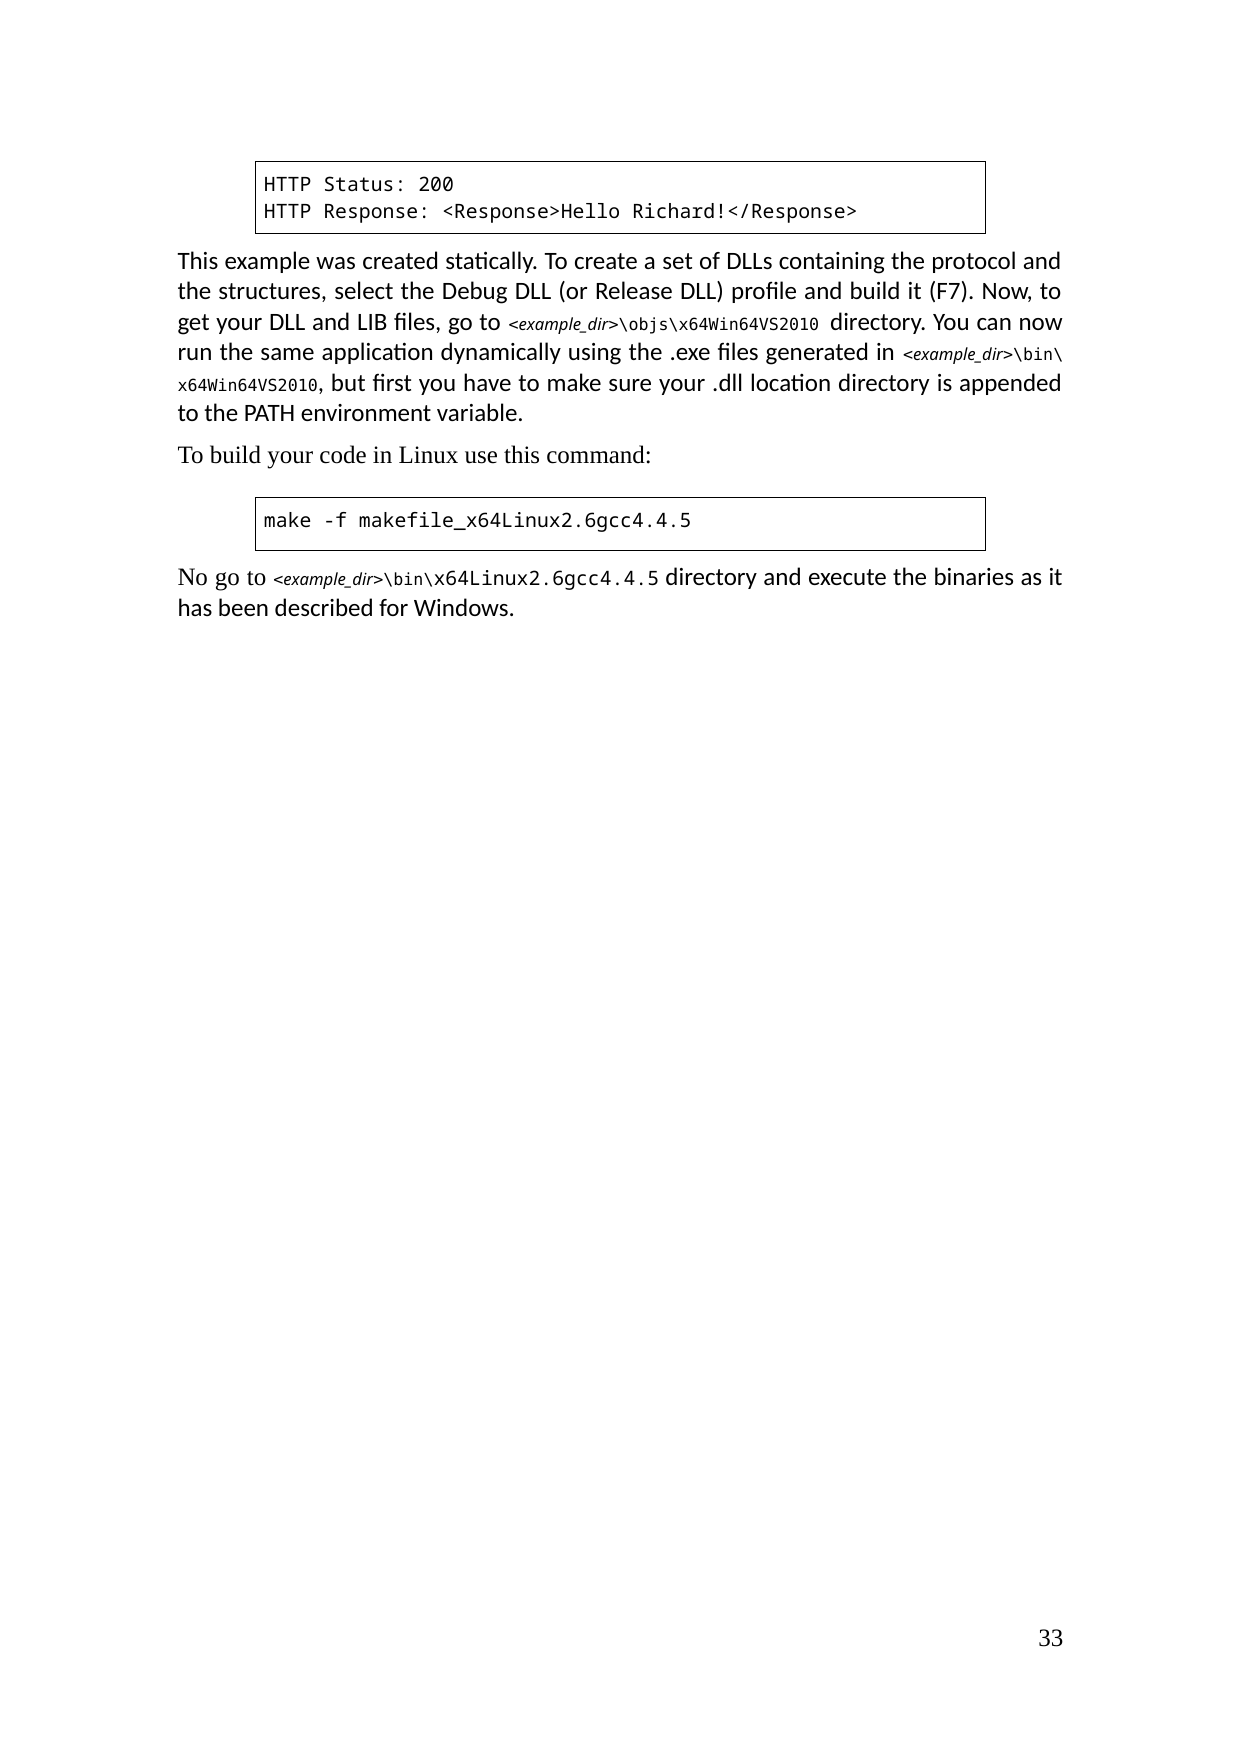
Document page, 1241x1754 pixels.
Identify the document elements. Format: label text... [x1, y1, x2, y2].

text make -f makefile_x64Linux2.6gcc4.4.5 [264, 506, 977, 533]
text HTTP Status: 200 [264, 170, 977, 197]
text To build your code in Linux use this command: [177, 440, 1063, 469]
text HTTP Response: <Response>Hello Richard!</Response> [264, 197, 977, 224]
text No go to <example_dir>\bin\x64Linux2.6gcc4.4.5 directory and execute the binaries as it has been described for Windows. [177, 482, 1063, 623]
text This example was created statically. To create a set of DLLs containing the protocol and the structures, select the Debug DLL (or Release DLL) profile and build it (F7). Now, to get your DLL and LIB files, go to <example_dir>\objs\x64Win64VS2010 directory. You can now run the same application dynamically using the .exe files generated in <example_dir>\bin\x64Win64VS2010, but first you have to make sure your .dll location directory is appended to the PATH environment variable. [177, 148, 1063, 428]
